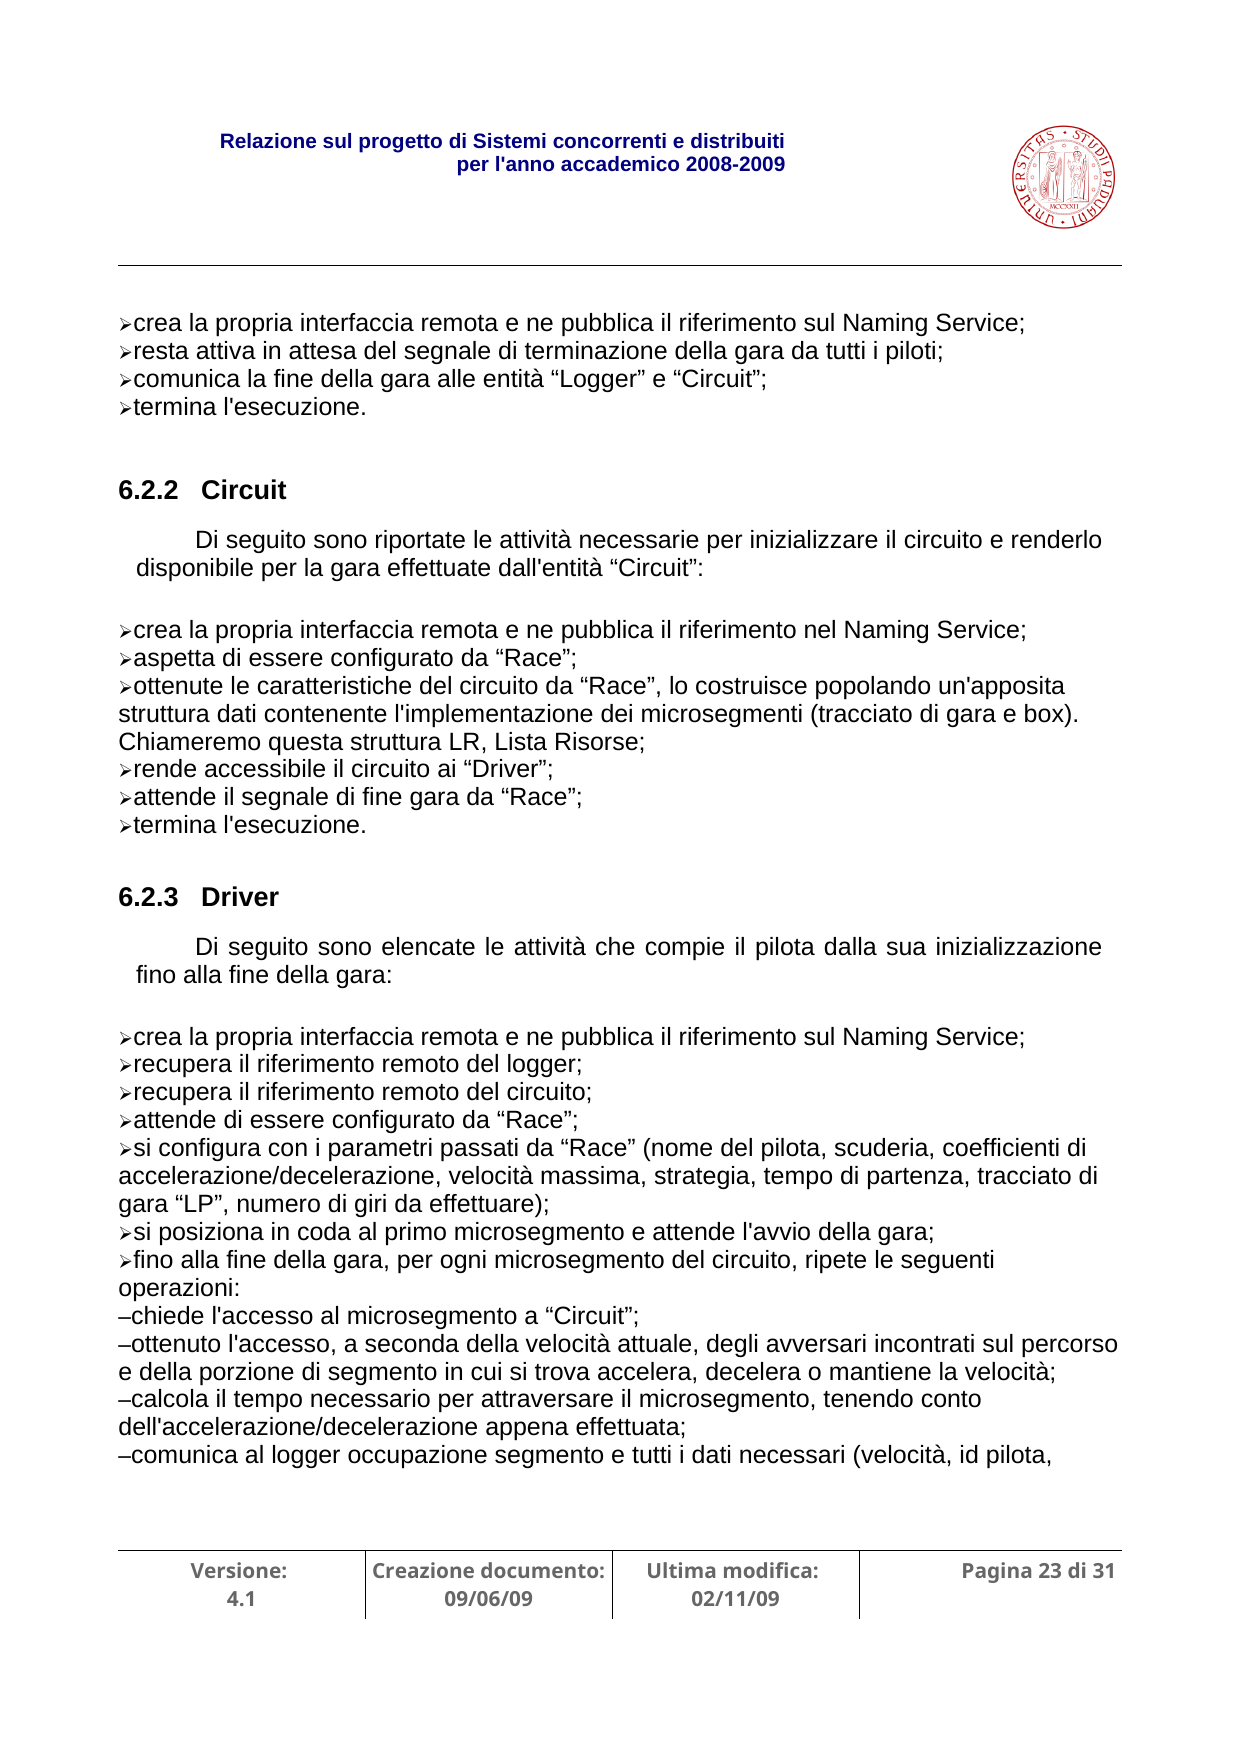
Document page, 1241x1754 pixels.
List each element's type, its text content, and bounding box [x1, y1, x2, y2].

list attende il segnale di fine gara da “Race”; [118, 783, 1122, 811]
list ottenuto l'accesso, a seconda della velocità attuale, degli avversari incontrati sul percorso e della porzione di segmento in cui si trova accelera, decelera o mantiene la velocità; [118, 1329, 1122, 1385]
list ottenute le caratteristiche del circuito da “Race”, lo costruisce popolando un'apposita struttura dati contenente l'implementazione dei microsegmenti (tracciato di gara e box). Chiameremo questa struttura LR, Lista Risorse; [118, 671, 1122, 755]
list resta attiva in attesa del segnale di terminazione della gara da tutti i piloti; [118, 337, 1122, 364]
list chiede l'accesso al microsegmento a “Circuit”; [118, 1302, 1122, 1329]
list termina l'esecuzione. [118, 811, 1122, 839]
list attende di essere configurato da “Race”; [118, 1106, 1122, 1134]
text Di seguito sono elencate le attività che compie il pilota dalla sua inizializzazione fino alla fine della gara: [136, 933, 1104, 988]
list si configura con i parametri passati da “Race” (nome del pilota, scuderia, coefficienti di accelerazione/decelerazione, velocità massima, strategia, tempo di partenza, tracciato di gara “LP”, numero di giri da effettuare); [118, 1134, 1122, 1218]
picture [1010, 123, 1117, 231]
subtitle Circuit [118, 475, 1122, 505]
list crea la propria interfaccia remota e ne pubblica il riferimento nel Naming Service; [118, 616, 1122, 643]
list comunica la fine della gara alle entità “Logger” e “Circuit”; [118, 364, 1122, 392]
list si posiziona in coda al primo microsegmento e attende l'avvio della gara; [118, 1218, 1122, 1246]
list comunica al logger occupazione segmento e tutti i dati necessari (velocità, id pilota, [118, 1441, 1122, 1469]
list termina l'esecuzione. [118, 392, 1122, 420]
subtitle Driver [118, 882, 1122, 912]
list rende accessibile il circuito ai “Driver”; [118, 755, 1122, 783]
list fino alla fine della gara, per ogni microsegmento del circuito, ripete le seguenti operazioni: [118, 1246, 1122, 1302]
list crea la propria interfaccia remota e ne pubblica il riferimento sul Naming Service; [118, 309, 1122, 337]
list recupera il riferimento remoto del circuito; [118, 1078, 1122, 1106]
text Di seguito sono riportate le attività necessarie per inizializzare il circuito e renderlo disponibile per la gara effettuate dall'entità “Circuit”: [136, 526, 1104, 582]
list crea la propria interfaccia remota e ne pubblica il riferimento sul Naming Service; [118, 1022, 1122, 1050]
list calcola il tempo necessario per attraversare il microsegmento, tenendo conto dell'accelerazione/decelerazione appena effettuata; [118, 1385, 1122, 1441]
list recupera il riferimento remoto del logger; [118, 1050, 1122, 1078]
list aspetta di essere configurato da “Race”; [118, 643, 1122, 671]
